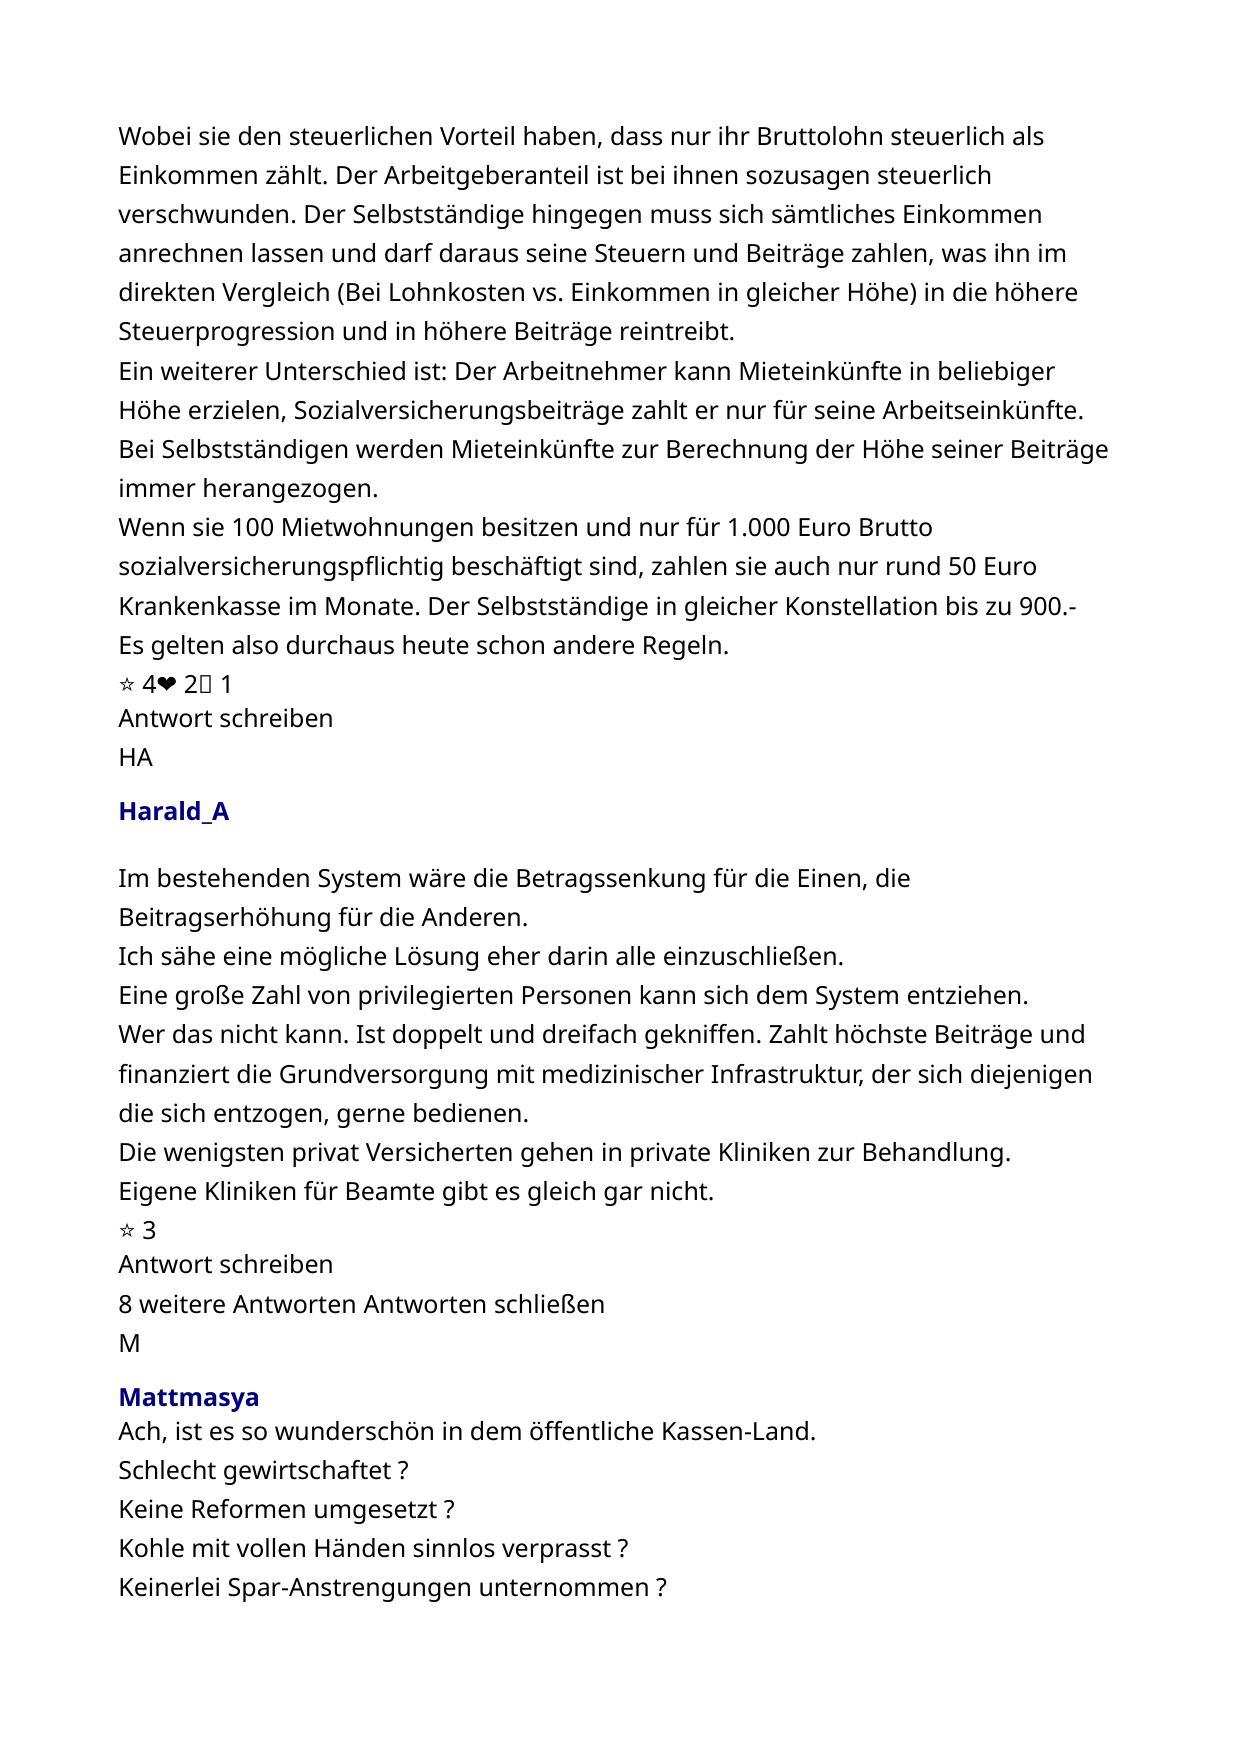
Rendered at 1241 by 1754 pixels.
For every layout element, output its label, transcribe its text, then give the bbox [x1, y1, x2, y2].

text Eigene Kliniken für Beamte gibt es gleich gar nicht. [118, 1174, 1122, 1208]
text ⭐️ 3 [118, 1213, 1122, 1247]
subtitle Harald_A [118, 793, 1122, 827]
text Wenn sie 100 Mietwohnungen besitzen und nur für 1.000 Euro Brutto sozialversicherungspflichtig beschäftigt sind, zahlen sie auch nur rund 50 Euro Krankenkasse im Monate. Der Selbstständige in gleicher Konstellation bis zu 900.- [118, 510, 1122, 622]
text M [118, 1325, 1122, 1359]
text Antwort schreiben [118, 1247, 1122, 1281]
text Ach, ist es so wunderschön in dem öffentliche Kassen-Land. [118, 1413, 1122, 1447]
text Ich sähe eine mögliche Lösung eher darin alle einzuschließen. [118, 939, 1122, 973]
text Schlecht gewirtschaftet ? [118, 1452, 1122, 1486]
text Eine große Zahl von privilegierten Personen kann sich dem System entziehen. [118, 978, 1122, 1012]
text Antwort schreiben [118, 701, 1122, 734]
text Keine Reformen umgesetzt ? [118, 1492, 1122, 1526]
text Im bestehenden System wäre die Betragssenkung für die Einen, die Beitragserhöhung für die Anderen. [118, 861, 1122, 934]
text ⭐️ 4❤️ 2🤨 1 [118, 666, 1122, 701]
text Wobei sie den steuerlichen Vorteil haben, dass nur ihr Bruttolohn steuerlich als Einkommen zählt. Der Arbeitgeberanteil ist bei ihnen sozusagen steuerlich verschwunden. Der Selbstständige hingegen muss sich sämtliches Einkommen anrechnen lassen und darf daraus seine Steuern und Beiträge zahlen, was ihn im direkten Vergleich (Bei Lohnkosten vs. Einkommen in gleicher Höhe) in die höhere Steuerprogression und in höhere Beiträge reintreibt. [118, 118, 1122, 348]
text Ein weiterer Unterschied ist: Der Arbeitnehmer kann Mieteinkünfte in beliebiger Höhe erzielen, Sozialversicherungsbeiträge zahlt er nur für seine Arbeitseinkünfte. Bei Selbstständigen werden Mieteinkünfte zur Berechnung der Höhe seiner Beiträge immer herangezogen. [118, 353, 1122, 505]
text HA [118, 740, 1122, 774]
subtitle Mattmasya [118, 1379, 1122, 1413]
text Kohle mit vollen Händen sinnlos verprasst ? [118, 1531, 1122, 1565]
text Keinerlei Spar-Anstrengungen unternommen ? [118, 1570, 1122, 1604]
text Es gelten also durchaus heute schon andere Regeln. [118, 627, 1122, 661]
text Wer das nicht kann. Ist doppelt und dreifach gekniffen. Zahlt höchste Beiträge und finanziert die Grundversorgung mit medizinischer Infrastruktur, der sich diejenigen die sich entzogen, gerne bedienen. [118, 1017, 1122, 1129]
text Die wenigsten privat Versicherten gehen in private Kliniken zur Behandlung. [118, 1135, 1122, 1169]
text 8 weitere Antworten Antworten schließen [118, 1286, 1122, 1320]
